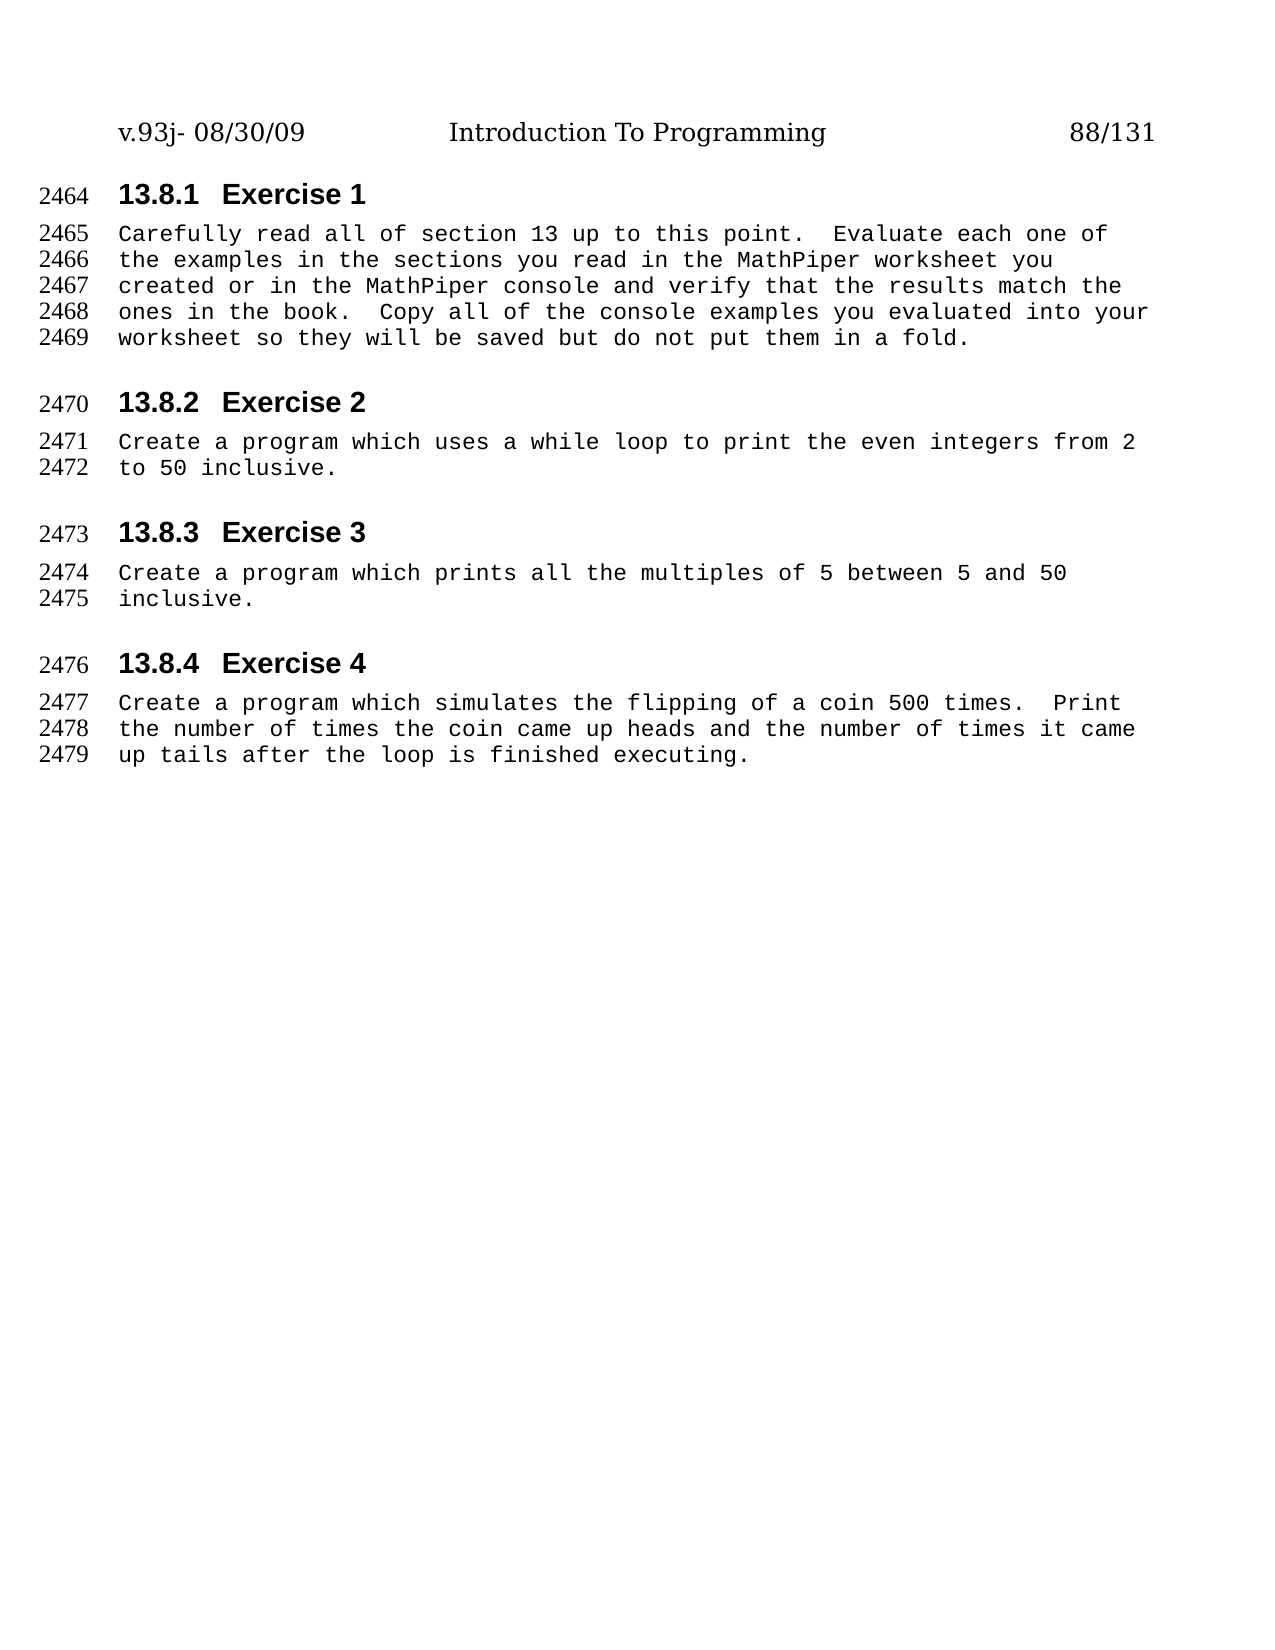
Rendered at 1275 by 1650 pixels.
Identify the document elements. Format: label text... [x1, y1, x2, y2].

text Carefully read all of section 13 up to this point. Evaluate each one of the examples in the sections you read in the MathPiper worksheet you created or in the MathPiper console and verify that the results match the ones in the book. Copy all of the console examples you evaluated into your worksheet so they will be saved but do not put them in a fold. [118, 222, 1157, 352]
subtitle Exercise 4 [118, 646, 1157, 679]
text Create a program which simulates the flipping of a coin 500 times. Print the number of times the coin came up heads and the number of times it came up tails after the loop is finished executing. [118, 691, 1157, 769]
subtitle Exercise 3 [118, 515, 1157, 549]
subtitle Exercise 1 [118, 177, 1157, 210]
text Create a program which prints all the multiples of 5 between 5 and 50 inclusive. [118, 561, 1157, 613]
subtitle Exercise 2 [118, 385, 1157, 418]
text Create a program which uses a while loop to print the even integers from 2 to 50 inclusive. [118, 431, 1157, 482]
